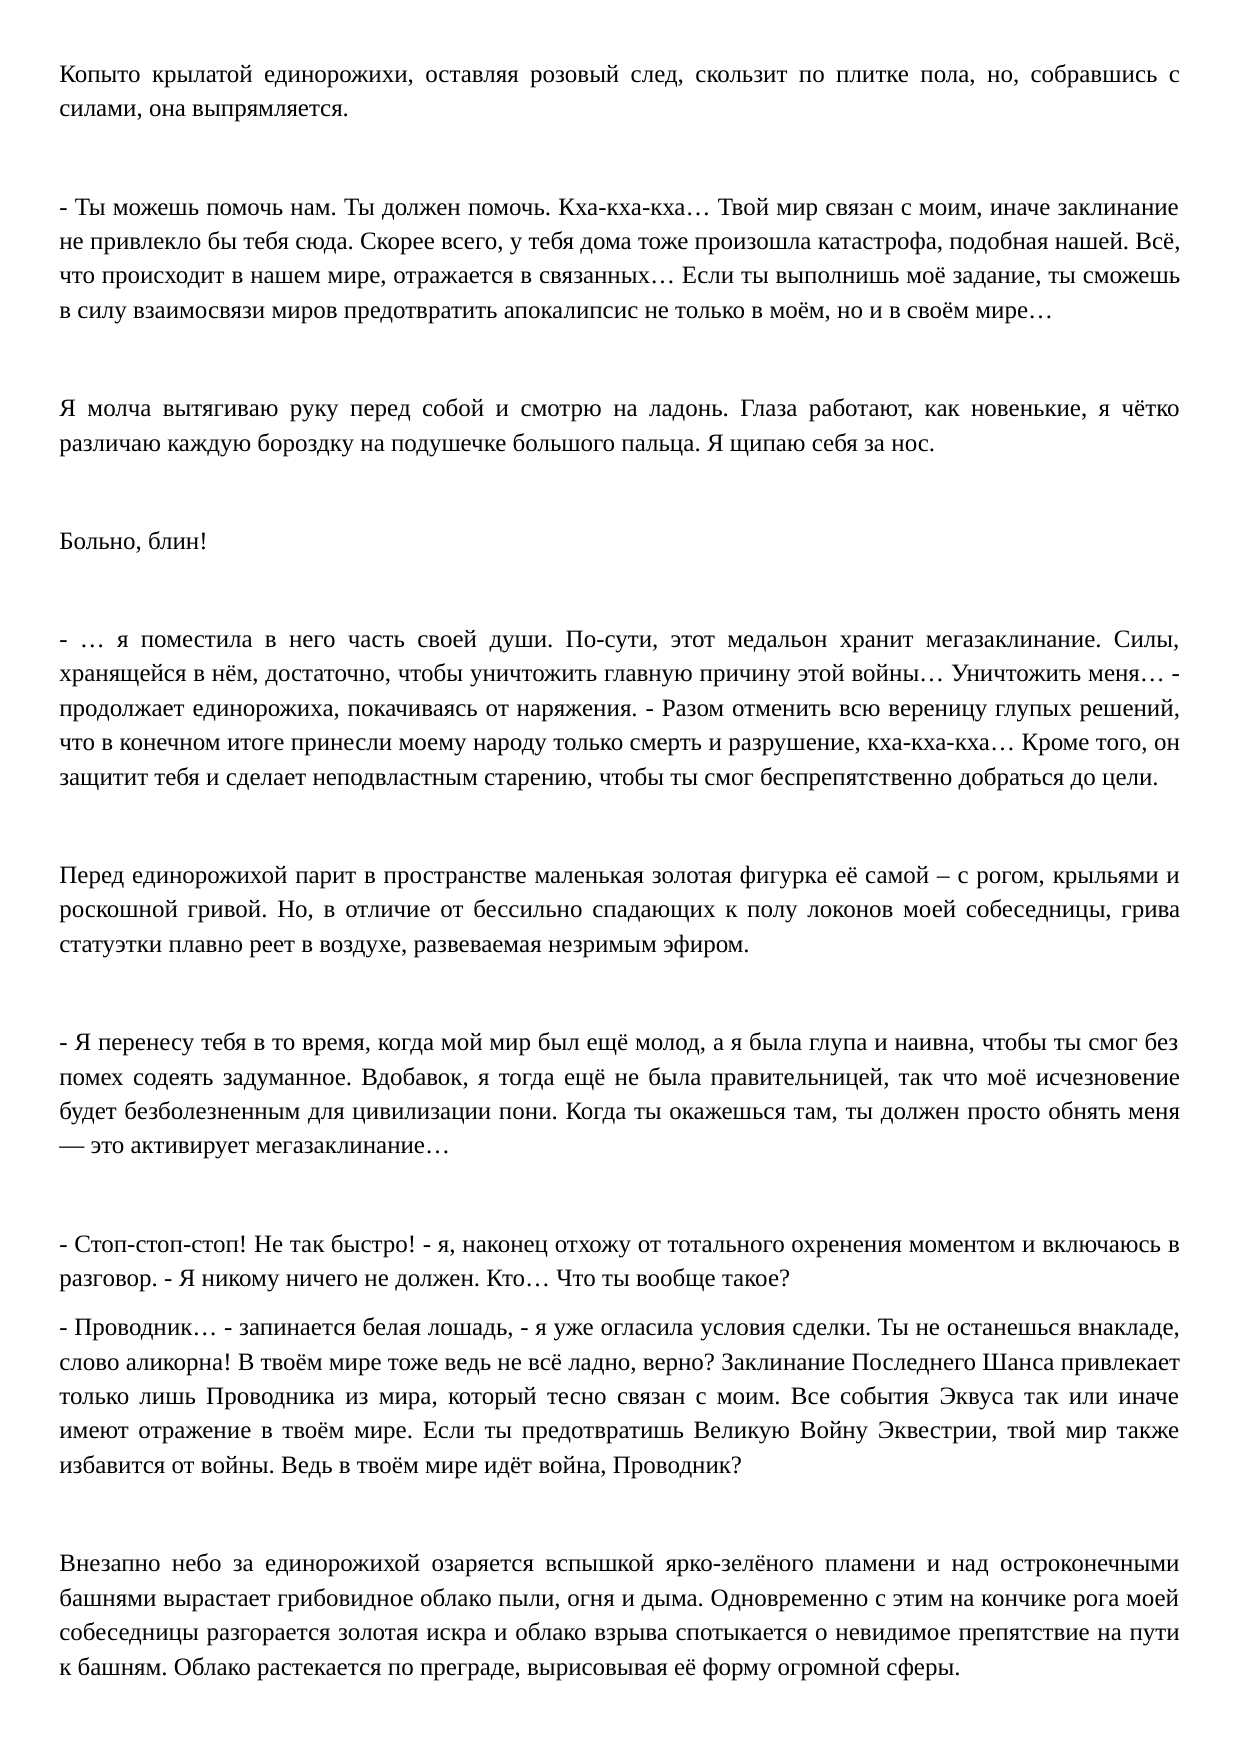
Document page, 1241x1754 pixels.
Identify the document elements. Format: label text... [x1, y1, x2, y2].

text - Я перенесу тебя в то время, когда мой мир был ещё молод, а я была глупа и наивна, чтобы ты смог без помех содеять задуманное. Вдобавок, я тогда ещё не была правительницей, так что моё исчезновение будет безболезненным для цивилизации пони. Когда ты окажешься там, ты должен просто обнять меня — это активирует мегазаклинание… [59, 1027, 1181, 1159]
text - Проводник… - запинается белая лошадь, - я уже огласила условия сделки. Ты не останешься внакладе, слово аликорна! В твоём мире тоже ведь не всё ладно, верно? Заклинание Последнего Шанса привлекает только лишь Проводника из мира, который тесно связан с моим. Все события Эквуса так или иначе имеют отражение в твоём мире. Если ты предотвратишь Великую Войну Эквестрии, твой мир также избавится от войны. Ведь в твоём мире идёт война, Проводник? [59, 1312, 1181, 1479]
text Больно, блин! [59, 526, 1181, 554]
text Я молча вытягиваю руку перед собой и смотрю на ладонь. Глаза работают, как новенькие, я чётко различаю каждую бороздку на подушечке большого пальца. Я щипаю себя за нос. [59, 393, 1181, 456]
text Внезапно небо за единорожихой озаряется вспышкой ярко-зелёного пламени и над остроконечными башнями вырастает грибовидное облако пыли, огня и дыма. Одновременно с этим на кончике рога моей собеседницы разгорается золотая искра и облако взрыва спотыкается о невидимое препятствие на пути к башням. Облако растекается по преграде, вырисовывая её форму огромной сферы. [59, 1548, 1181, 1680]
text - Ты можешь помочь нам. Ты должен помочь. Кха-кха-кха… Твой мир связан с моим, иначе заклинание не привлекло бы тебя сюда. Скорее всего, у тебя дома тоже произошла катастрофа, подобная нашей. Всё, что происходит в нашем мире, отражается в связанных… Если ты выполнишь моё задание, ты сможешь в силу взаимосвязи миров предотвратить апокалипсис не только в моём, но и в своём мире… [59, 192, 1181, 324]
text - Стоп-стоп-стоп! Не так быстро! - я, наконец отхожу от тотального охренения моментом и включаюсь в разговор. - Я никому ничего не должен. Кто… Что ты вообще такое? [59, 1229, 1181, 1292]
text Перед единорожихой парит в пространстве маленькая золотая фигурка её самой – с рогом, крыльями и роскошной гривой. Но, в отличие от бессильно спадающих к полу локонов моей собеседницы, грива статуэтки плавно реет в воздухе, развеваемая незримым эфиром. [59, 860, 1181, 958]
text - … я поместила в него часть своей души. По-сути, этот медальон хранит мегазаклинание. Силы, хранящейся в нём, достаточно, чтобы уничтожить главную причину этой войны… Уничтожить меня… - продолжает единорожиха, покачиваясь от наряжения. - Разом отменить всю вереницу глупых решений, что в конечном итоге принесли моему народу только смерть и разрушение, кха-кха-кха… Кроме того, он защитит тебя и сделает неподвластным старению, чтобы ты смог беспрепятственно добраться до цели. [59, 624, 1181, 791]
text Копыто крылатой единорожихи, оставляя розовый след, скользит по плитке пола, но, собравшись с силами, она выпрямляется. [59, 59, 1181, 122]
